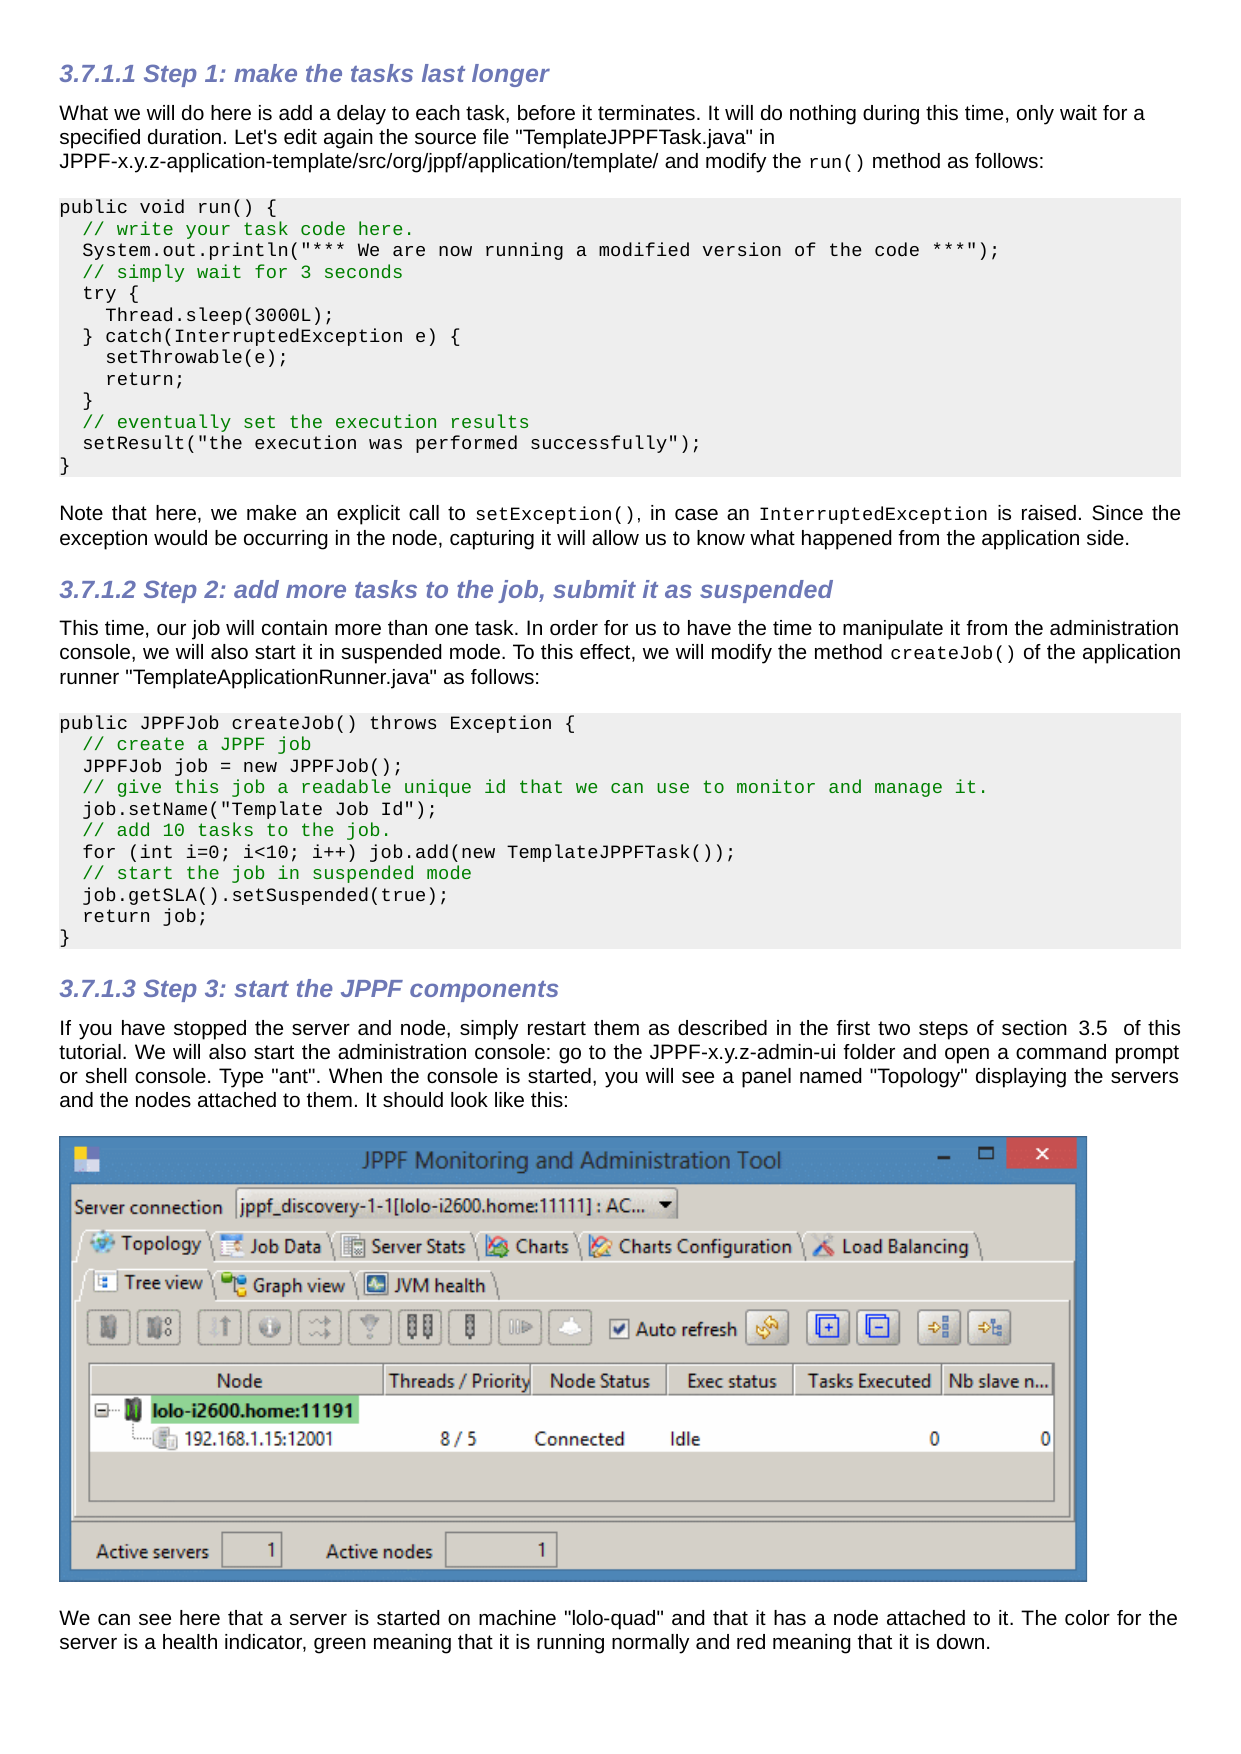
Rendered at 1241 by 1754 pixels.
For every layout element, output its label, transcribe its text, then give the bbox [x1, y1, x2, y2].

text setThrowable(e); [59, 348, 1181, 369]
text try { [59, 283, 1181, 305]
text setResult("the execution was performed successfully"); [59, 434, 1181, 455]
text for (int i=0; i<10; i++) job.add(new TemplateJPPFTask()); [59, 842, 1181, 863]
picture [59, 1136, 1088, 1582]
text // start the job in suspended mode [59, 863, 1181, 885]
text We can see here that a server is started on machine "lolo-quad" and that it has a node attached to it. The color for the server is a health indicator, green meaning that it is running normally and red meaning that it is down. [59, 1606, 1181, 1654]
text } [59, 391, 1181, 412]
text } [59, 928, 1181, 949]
text return; [59, 369, 1181, 391]
text } [59, 455, 1181, 477]
text // eventually set the execution results [59, 412, 1181, 434]
text // give this job a readable unique id that we can use to monitor and manage it. [59, 778, 1181, 799]
text Note that here, we make an explicit call to setException(), in case an InterruptedException is raised. Since the exception would be occurring in the node, capturing it will allow us to know what happened from the application side. [59, 501, 1181, 550]
text job.getSLA().setSuspended(true); [59, 885, 1181, 906]
text return job; [59, 906, 1181, 928]
text JPPFJob job = new JPPFJob(); [59, 756, 1181, 778]
text // create a JPPF job [59, 735, 1181, 756]
text public JPPFJob createJob() throws Exception { [59, 713, 1181, 735]
subtitle Step 1: make the tasks last longer [59, 59, 1181, 88]
text // write your task code here. [59, 219, 1181, 241]
subtitle Step 2: add more tasks to the job, submit it as suspended [59, 575, 1181, 604]
text job.setName("Template Job Id"); [59, 799, 1181, 821]
text This time, our job will contain more than one task. In order for us to have the time to manipulate it from the administration console, we will also start it in suspended mode. To this effect, we will modify the method createJob() of the application runner "TemplateApplicationRunner.java" as follows: [59, 616, 1181, 689]
subtitle Step 3: start the JPPF components [59, 974, 1181, 1003]
text System.out.println("*** We are now running a modified version of the code ***"); [59, 241, 1181, 262]
text // simply wait for 3 seconds [59, 262, 1181, 283]
text public void run() { [59, 198, 1181, 219]
text // add 10 tasks to the job. [59, 821, 1181, 842]
text What we will do here is add a delay to each task, before it terminates. It will do nothing during this time, only wait for a specified duration. Let's edit again the source file "TemplateJPPFTask.java" in JPPF-x.y.z-application-template/src/org/jppf/application/template/ and modify the run() method as follows: [59, 101, 1181, 174]
text } catch(InterruptedException e) { [59, 326, 1181, 348]
text Thread.sleep(3000L); [59, 305, 1181, 326]
text If you have stopped the server and node, simply restart them as described in the first two steps of section 3.5 of this tutorial. We will also start the administration console: go to the JPPF-x.y.z-admin-ui folder and open a command prompt or shell console. Type "ant". When the console is started, you will see a panel named "Topology" displaying the servers and the nodes attached to them. It should look like this: [59, 1016, 1181, 1112]
